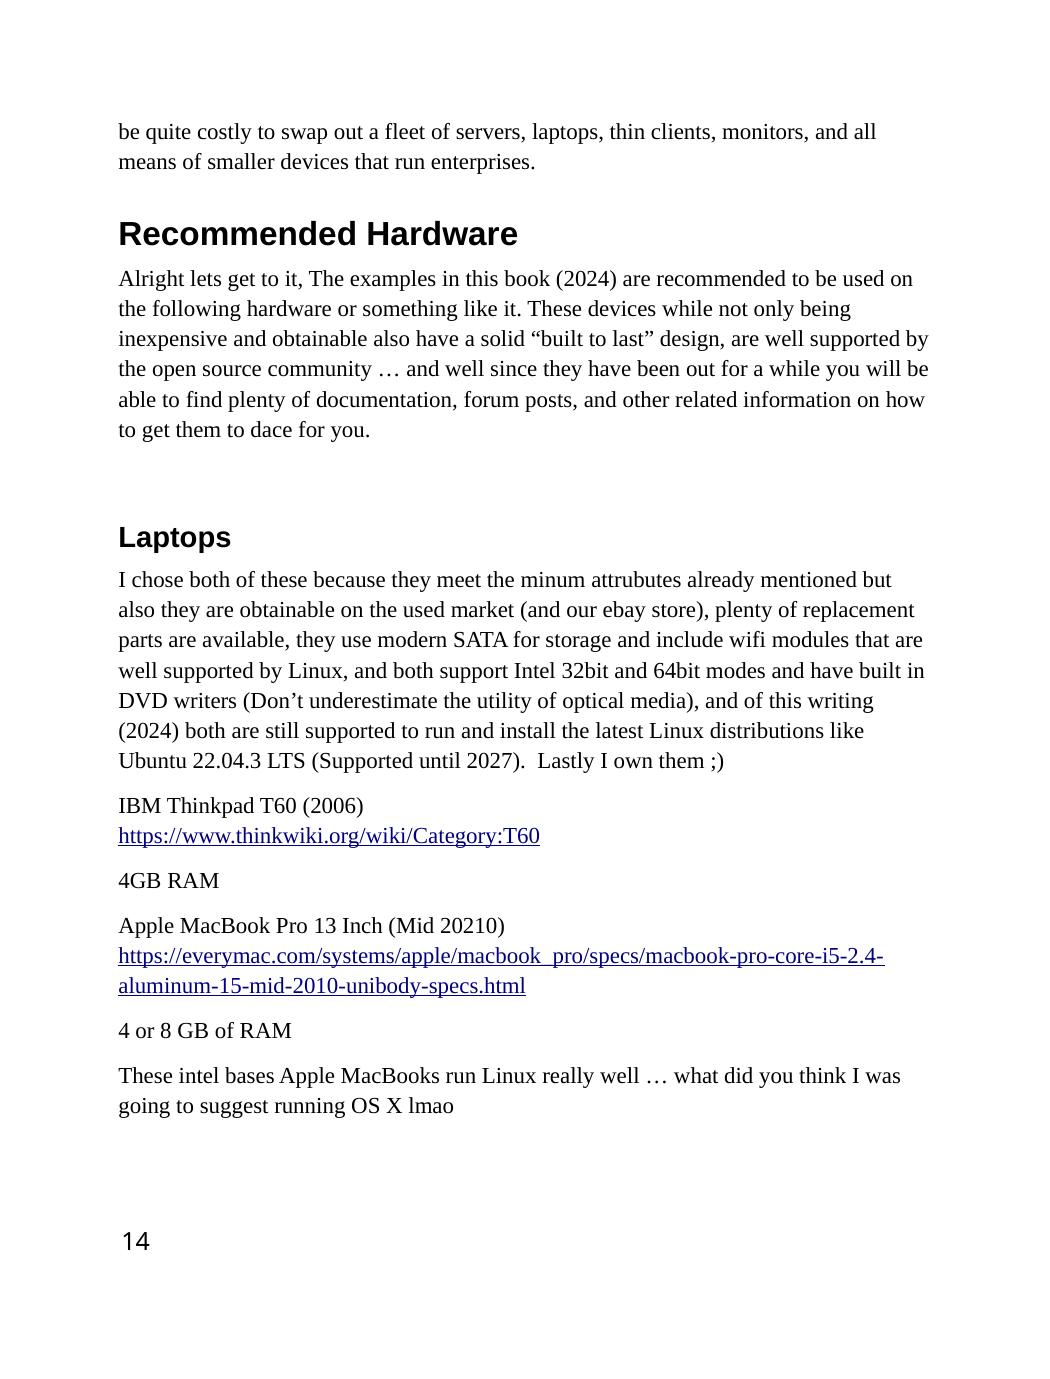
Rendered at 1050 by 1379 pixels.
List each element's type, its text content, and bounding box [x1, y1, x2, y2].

text I chose both of these because they meet the minum attrubutes already mentioned but also they are obtainable on the used market (and our ebay store), plenty of replacement parts are available, they use modern SATA for storage and include wifi modules that are well supported by Linux, and both support Intel 32bit and 64bit modes and have built in DVD writers (Don’t underestimate the utility of optical media), and of this writing (2024) both are still supported to run and install the latest Linux distributions like Ubuntu 22.04.3 LTS (Supported until 2027). Lastly I own them ;) [118, 566, 932, 774]
text Apple MacBook Pro 13 Inch (Mid 20210) https://everymac.com/systems/apple/macbook_pro/specs/macbook-pro-core-i5-2.4-aluminum-15-mid-2010-unibody-specs.html [118, 912, 932, 999]
text 4GB RAM [118, 867, 932, 893]
text IBM Thinkpad T60 (2006) https://www.thinkwiki.org/wiki/Category:T60 [118, 792, 932, 849]
text 4 or 8 GB of RAM [118, 1017, 932, 1043]
subtitle Laptops [118, 520, 932, 554]
text Alright lets get to it, The examples in this book (2024) are recommended to be used on the following hardware or something like it. These devices while not only being inexpensive and obtainable also have a solid “built to last” design, are well supported by the open source community … and well since they have been out for a while you will be able to find plenty of documentation, forum posts, and other related information on how to get them to dace for you. [118, 265, 932, 442]
subtitle Recommended Hardware [118, 214, 932, 252]
text These intel bases Apple MacBooks run Linux really well … what did you think I was going to suggest running OS X lmao [118, 1062, 932, 1118]
text be quite costly to swap out a fleet of servers, laptops, thin clients, monitors, and all means of smaller devices that run enterprises. [118, 118, 932, 175]
